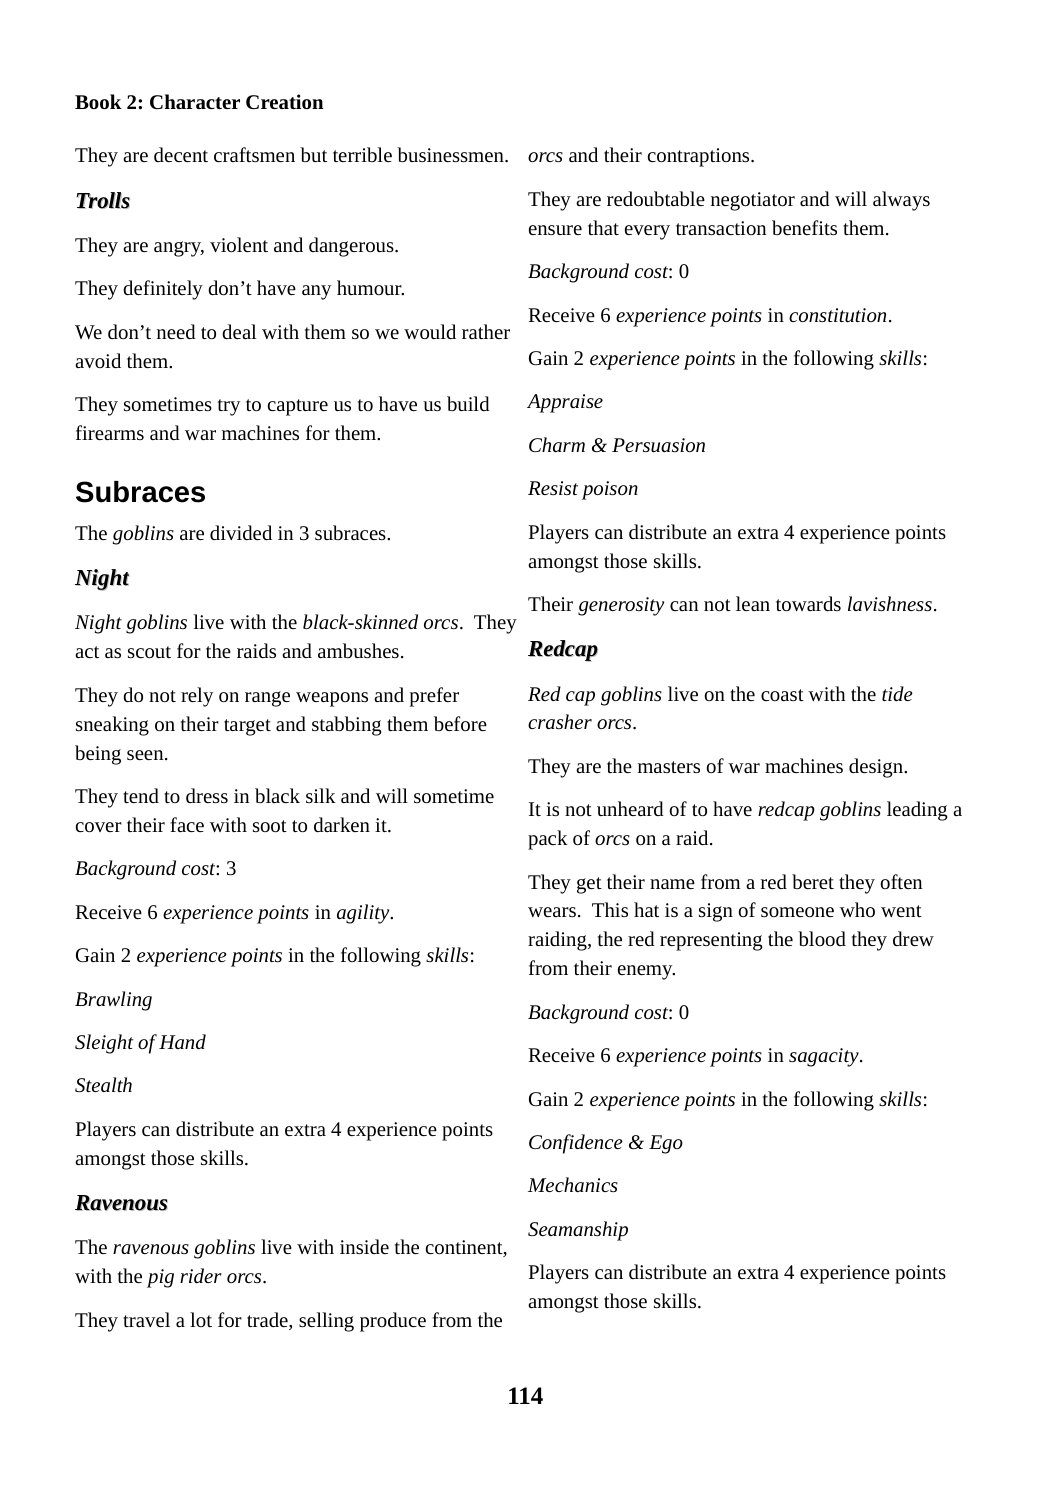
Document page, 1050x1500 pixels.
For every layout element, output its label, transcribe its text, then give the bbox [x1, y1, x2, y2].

text Stealth [75, 1073, 522, 1097]
text Receive 6 experience points in agility. [75, 899, 522, 924]
text Players can distribute an extra 4 experience points amongst those skills. [528, 1260, 975, 1313]
text Redcap [528, 635, 975, 662]
text Appraise [528, 389, 975, 413]
text The ravenous goblins live with inside the continent, with the pig rider orcs. [75, 1235, 522, 1288]
text Their generosity can not lean towards lavishness. [528, 592, 975, 616]
text They tend to dress in black silk and will sometime cover their face with soot to darken it. [75, 784, 522, 837]
text Trolls [75, 187, 522, 213]
text They get their name from a red beret they often wears. This hat is a sign of someone who went raiding, the red representing the blood they drew from their enemy. [528, 869, 975, 980]
text Ravenous [75, 1189, 522, 1215]
text Mechanics [528, 1173, 975, 1197]
subtitle Subraces [75, 475, 522, 508]
text They travel a lot for trade, selling produce from the [75, 1307, 522, 1332]
text We don’t need to deal with them so we would rather avoid them. [75, 320, 522, 373]
text orcs and their contraptions. [528, 143, 975, 167]
text Players can distribute an extra 4 experience points amongst those skills. [528, 520, 975, 573]
text Background cost: 0 [528, 259, 975, 283]
text The goblins are divided in 3 subraces. [75, 521, 522, 545]
text Receive 6 experience points in sagacity. [528, 1043, 975, 1067]
text Gain 2 experience points in the following skills: [528, 1086, 975, 1111]
text They are decent craftsmen but terrible businessmen. [75, 143, 522, 167]
text Background cost: 3 [75, 856, 522, 880]
text Charm & Persuasion [528, 433, 975, 457]
text Gain 2 experience points in the following skills: [528, 346, 975, 370]
text They definitely don’t have any humour. [75, 276, 522, 300]
text It is not unheard of to have redcap goblins leading a pack of orcs on a raid. [528, 797, 975, 850]
text Gain 2 experience points in the following skills: [75, 943, 522, 967]
text Seamanship [528, 1217, 975, 1241]
text Brawling [75, 986, 522, 1011]
text Confidence & Ego [528, 1130, 975, 1154]
text They do not rely on range weapons and prefer sneaking on their target and stabbing them before being seen. [75, 683, 522, 764]
text Sleight of Hand [75, 1030, 522, 1054]
text Night [75, 564, 522, 591]
text Night goblins live with the black-skinned orcs. They act as scout for the raids and ambushes. [75, 610, 522, 663]
text They are the masters of war machines design. [528, 754, 975, 778]
text They sometimes try to capture us to have us build firearms and war machines for them. [75, 392, 522, 445]
text They are angry, violent and dangerous. [75, 233, 522, 257]
text Background cost: 0 [528, 999, 975, 1024]
text Resist poison [528, 476, 975, 500]
text Red cap goblins live on the coast with the tide crasher orcs. [528, 682, 975, 734]
text Players can distribute an extra 4 experience points amongst those skills. [75, 1117, 522, 1170]
text Receive 6 experience points in constitution. [528, 302, 975, 327]
text They are redoubtable negotiator and will always ensure that every transaction benefits them. [528, 187, 975, 240]
